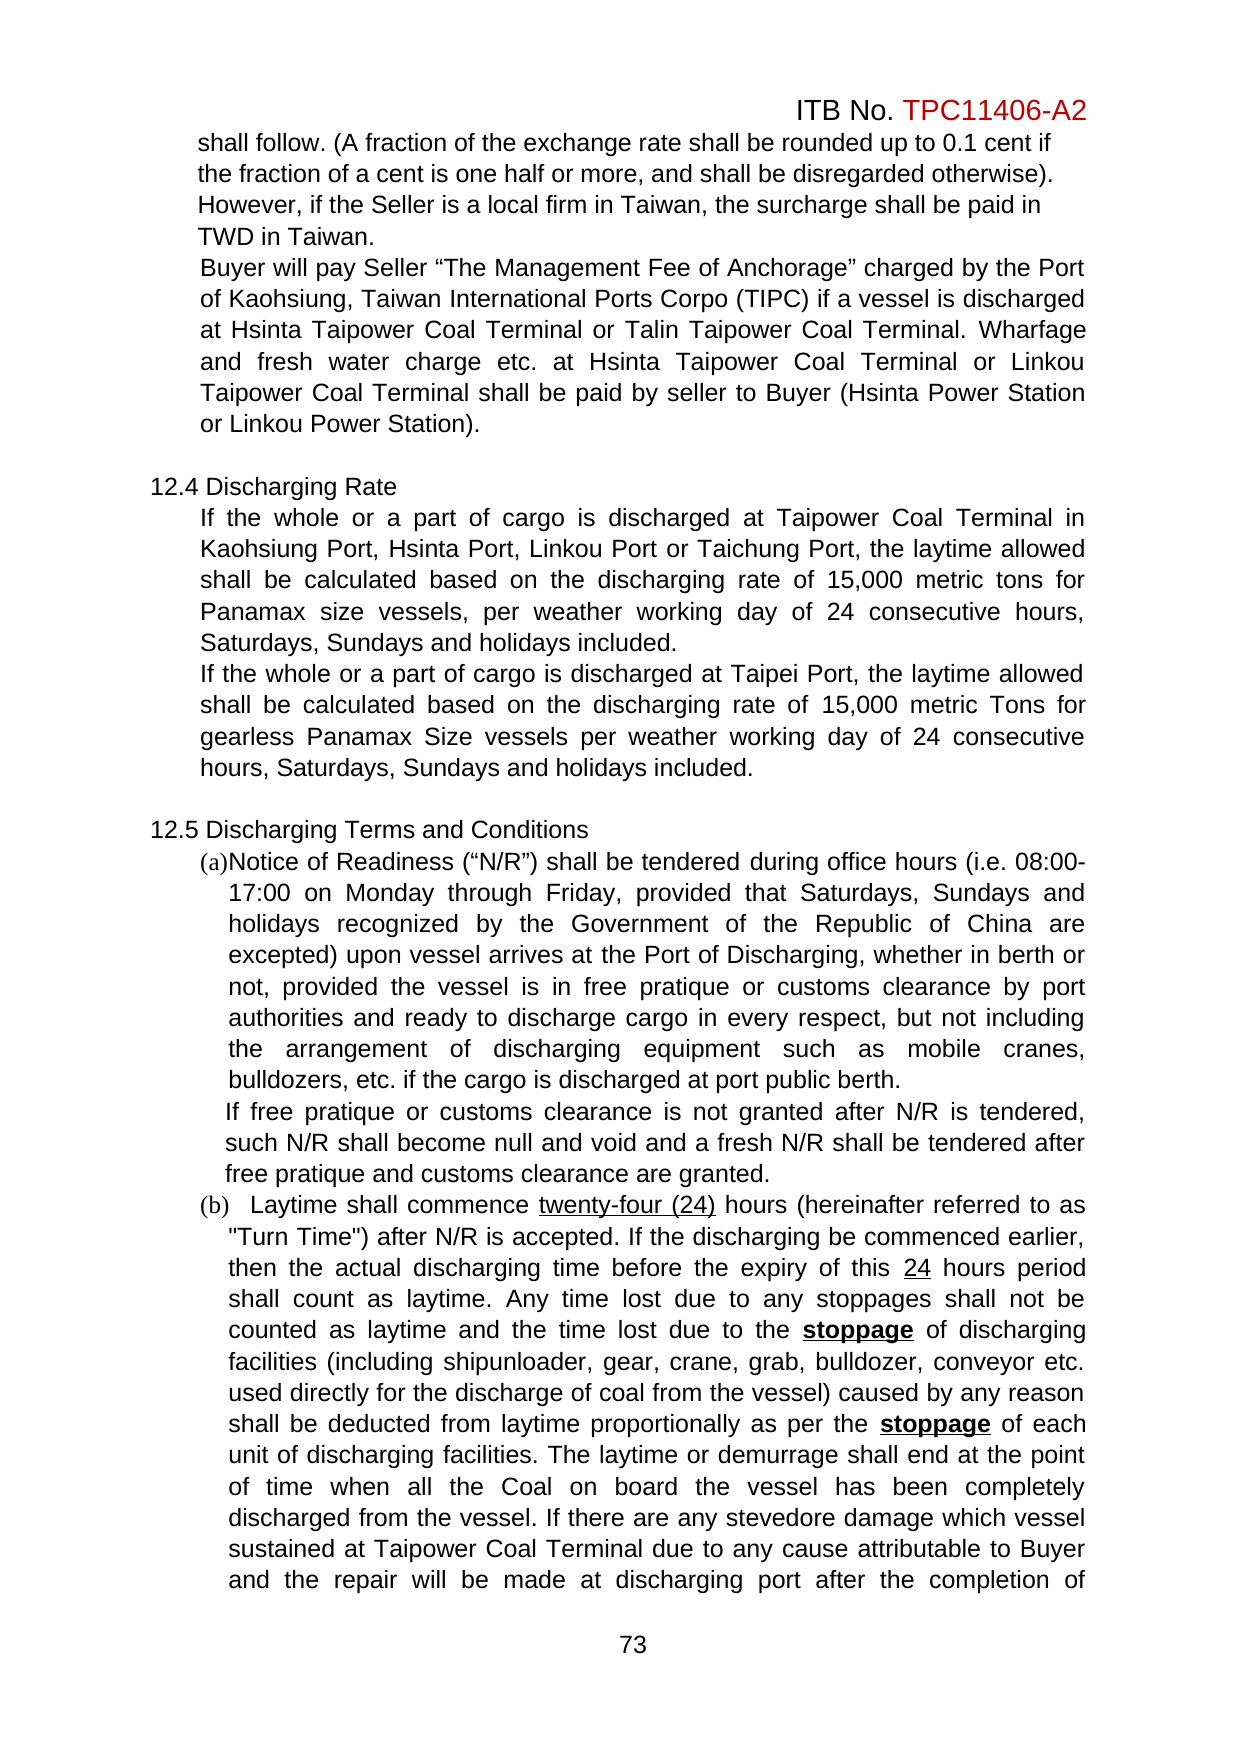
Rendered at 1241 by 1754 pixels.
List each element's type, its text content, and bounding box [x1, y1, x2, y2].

text 12.4 Discharging Rate [150, 470, 1086, 501]
text If free pratique or customs clearance is not granted after N/R is tendered, such N/R shall become null and void and a fresh N/R shall be tendered after free pratique and customs clearance are granted. [225, 1095, 1086, 1189]
text shall follow. (A fraction of the exchange rate shall be rounded up to 0.1 cent if the fraction of a cent is one half or more, and shall be disregarded otherwise). However, if the Seller is a local firm in Taiwan, the surcharge shall be paid in TWD in Taiwan. [197, 126, 1087, 251]
text If the whole or a part of cargo is discharged at Taipei Port, the laytime allowed shall be calculated based on the discharging rate of 15,000 metric Tons for gearless Panamax Size vessels per weather working day of 24 consecutive hours, Saturdays, Sundays and holidays included. [200, 657, 1086, 782]
text Buyer will pay Seller “The Management Fee of Anchorage” charged by the Port of Kaohsiung, Taiwan International Ports Corpo (TIPC) if a vessel is discharged at Hsinta Taipower Coal Terminal or Talin Taipower Coal Terminal. Wharfage and fresh water charge etc. at Hsinta Taipower Coal Terminal or Linkou Taipower Coal Terminal shall be paid by seller to Buyer (Hsinta Power Station or Linkou Power Station). [200, 251, 1087, 439]
text 12.5 Discharging Terms and Conditions [150, 814, 1086, 845]
list Laytime shall commence twenty-four (24) hours (hereinafter referred to as "Turn Time") after N/R is accepted. If the discharging be commenced earlier, then the actual discharging time before the expiry of this 24 hours period shall count as laytime. Any time lost due to any stoppages shall not be counted as laytime and the time lost due to the stoppage of discharging facilities (including shipunloader, gear, crane, grab, bulldozer, conveyor etc. used directly for the discharge of coal from the vessel) caused by any reason shall be deducted from laytime proportionally as per the stoppage of each unit of discharging facilities. The laytime or demurrage shall end at the point of time when all the Coal on board the vessel has been completely discharged from the vessel. If there are any stevedore damage which vessel sustained at Taipower Coal Terminal due to any cause attributable to Buyer and the repair will be made at discharging port after the completion of [200, 1189, 1087, 1595]
list Notice of Readiness (“N/R”) shall be tendered during office hours (i.e. 08:00-17:00 on Monday through Friday, provided that Saturdays, Sundays and holidays recognized by the Government of the Republic of China are excepted) upon vessel arrives at the Port of Discharging, whether in berth or not, provided the vessel is in free pratique or customs clearance by port authorities and ready to discharge cargo in every respect, but not including the arrangement of discharging equipment such as mobile cranes, bulldozers, etc. if the cargo is discharged at port public berth. [200, 845, 1087, 1095]
text If the whole or a part of cargo is discharged at Taipower Coal Terminal in Kaohsiung Port, Hsinta Port, Linkou Port or Taichung Port, the laytime allowed shall be calculated based on the discharging rate of 15,000 metric tons for Panamax size vessels, per weather working day of 24 consecutive hours, Saturdays, Sundays and holidays included. [200, 501, 1086, 657]
